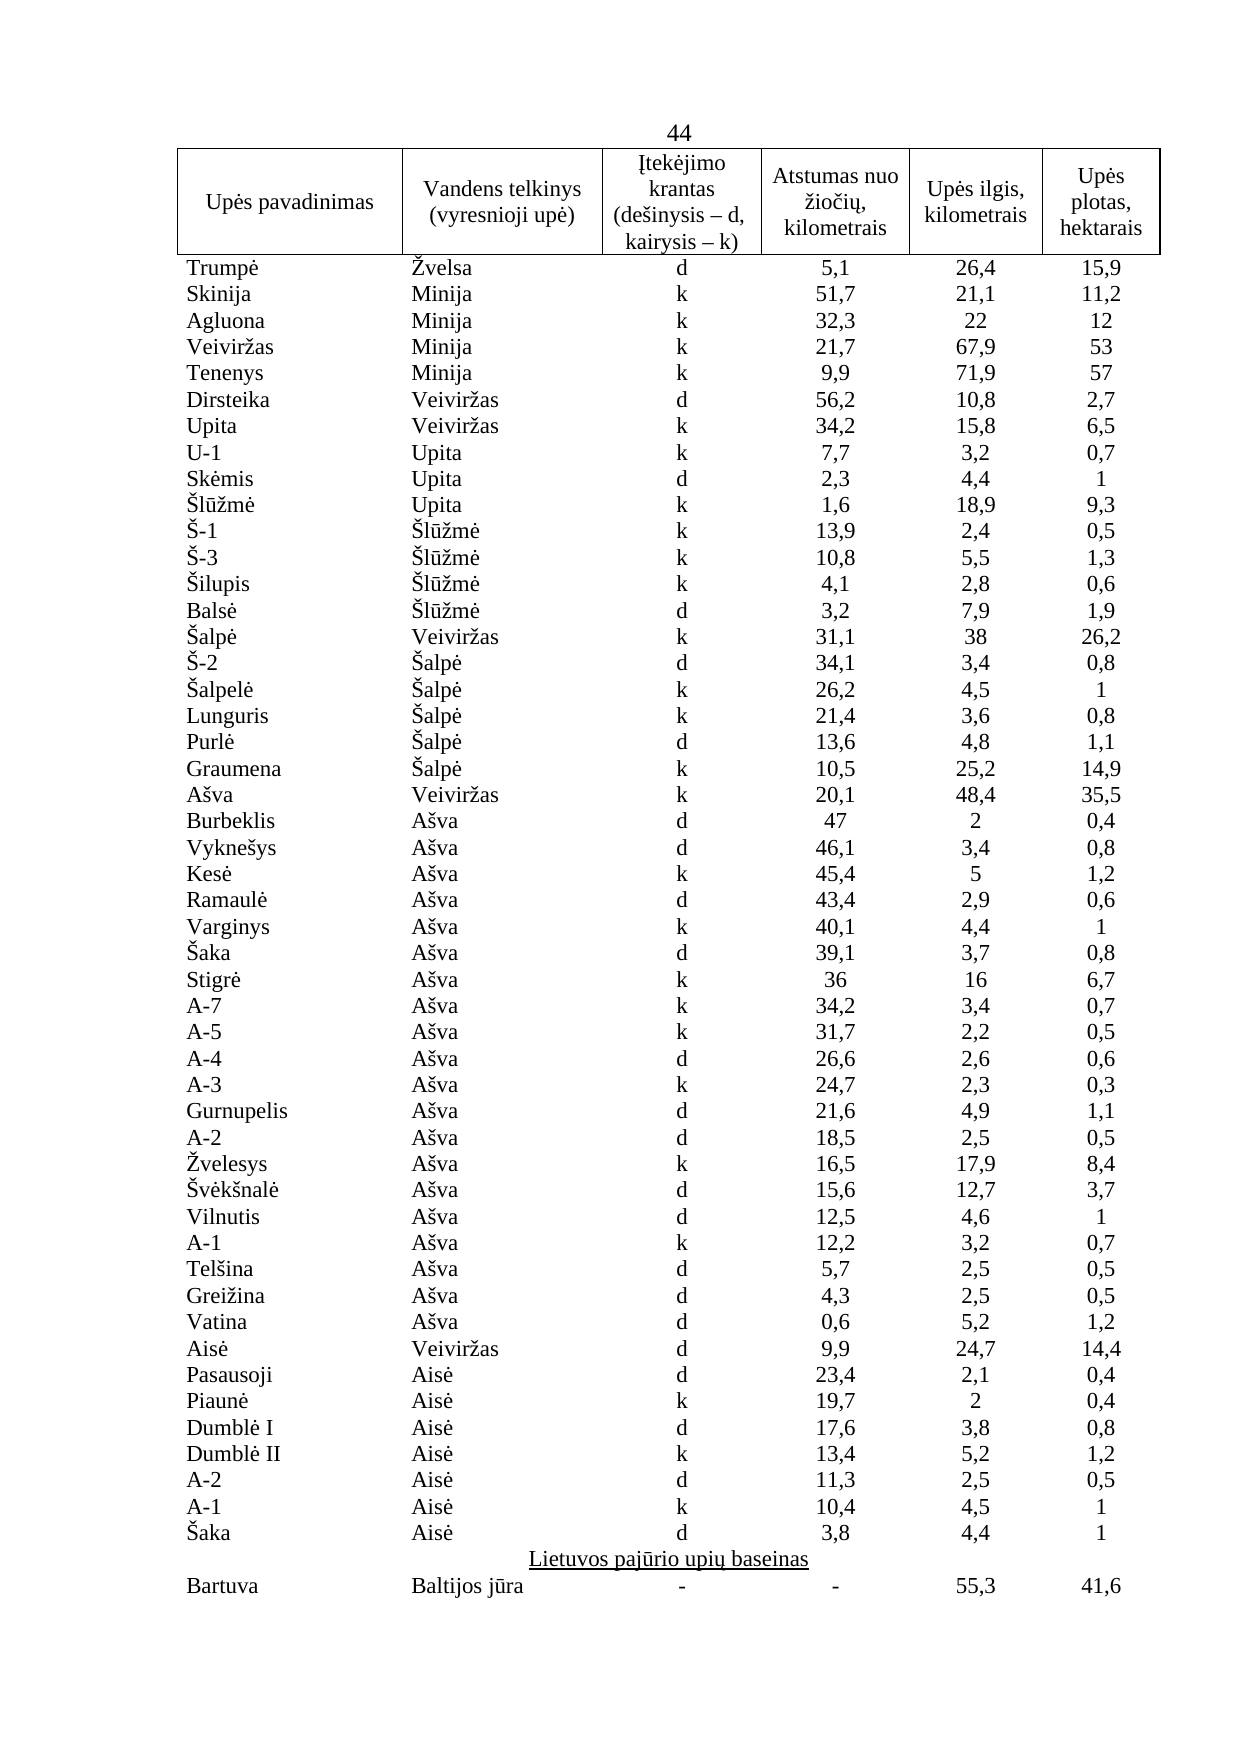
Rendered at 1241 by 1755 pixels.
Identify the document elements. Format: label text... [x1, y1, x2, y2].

table_cell 0,4 [1042, 808, 1160, 834]
table_cell 3,8 [909, 1414, 1042, 1440]
table_cell U-1 [177, 439, 402, 465]
table_cell Šaka [177, 939, 402, 966]
table_cell 0,5 [1042, 1124, 1160, 1150]
table_cell 3,4 [909, 649, 1042, 676]
table_cell - [602, 1572, 762, 1598]
table_cell 26,2 [1042, 623, 1160, 649]
table_cell 1,2 [1042, 860, 1160, 887]
table_cell Vyknešys [177, 834, 402, 860]
table_cell k [602, 412, 762, 438]
table_cell 56,2 [762, 386, 909, 412]
table_cell k [602, 439, 762, 465]
table_cell Šalpė [402, 729, 602, 755]
table_cell 57 [1042, 360, 1160, 386]
table_cell Veiviržas [402, 1335, 602, 1361]
table_cell 14,4 [1042, 1335, 1160, 1361]
table_cell d [602, 729, 762, 755]
table_cell 4,3 [762, 1282, 909, 1308]
table_cell Š-3 [177, 544, 402, 570]
table_cell Baltijos jūra [402, 1572, 602, 1598]
table_cell Ašva [402, 1229, 602, 1256]
table_cell 2,5 [909, 1466, 1042, 1493]
table_cell 9,3 [1042, 491, 1160, 518]
table_cell Žvelsa [402, 255, 602, 280]
table_cell Dirsteika [177, 386, 402, 412]
table_cell 0,5 [1042, 1018, 1160, 1045]
table_cell Šlūžmė [402, 597, 602, 623]
table_cell 3,4 [909, 992, 1042, 1018]
table_cell Aisė [402, 1414, 602, 1440]
table_cell 34,2 [762, 992, 909, 1018]
table_cell 3,2 [762, 597, 909, 623]
table_cell d [602, 649, 762, 676]
table_cell A-7 [177, 992, 402, 1018]
table_cell Greižina [177, 1282, 402, 1308]
table_cell Š-1 [177, 518, 402, 544]
table_cell 24,7 [762, 1071, 909, 1097]
table_cell Ašva [402, 1203, 602, 1229]
table_cell Tenenys [177, 360, 402, 386]
table_cell Dumblė I [177, 1414, 402, 1440]
table_cell 32,3 [762, 307, 909, 333]
table_cell 14,9 [1042, 755, 1160, 781]
table_cell 0,5 [1042, 518, 1160, 544]
table_cell k [602, 992, 762, 1018]
table_cell Ašva [402, 1150, 602, 1176]
table_cell k [602, 781, 762, 807]
table_cell Purlė [177, 729, 402, 755]
table_cell 15,9 [1042, 255, 1160, 280]
table_cell Ašva [402, 1018, 602, 1045]
table_cell Aisė [177, 1335, 402, 1361]
table_header Atstumas nuo žiočių, kilometrais [762, 149, 909, 254]
table_cell k [602, 702, 762, 728]
table_cell k [602, 1150, 762, 1176]
table_cell 12,5 [762, 1203, 909, 1229]
table_cell d [602, 1519, 762, 1545]
table_cell 3,7 [1042, 1176, 1160, 1203]
table_cell Upita [177, 412, 402, 438]
table_cell 3,6 [909, 702, 1042, 728]
table_cell 21,7 [762, 333, 909, 359]
table_cell 39,1 [762, 939, 909, 966]
table_cell 13,4 [762, 1440, 909, 1466]
table_cell d [602, 1124, 762, 1150]
table_cell 1 [1042, 1493, 1160, 1519]
table_cell 1,1 [1042, 729, 1160, 755]
table_cell 24,7 [909, 1335, 1042, 1361]
table_cell A-1 [177, 1493, 402, 1519]
table_cell k [602, 1387, 762, 1414]
table_cell 1,2 [1042, 1308, 1160, 1334]
table_cell Ašva [402, 1176, 602, 1203]
table_cell Ašva [402, 1071, 602, 1097]
table_cell 0,8 [1042, 834, 1160, 860]
table_cell A-4 [177, 1045, 402, 1071]
table_cell 0,6 [1042, 887, 1160, 913]
table_cell 1,9 [1042, 597, 1160, 623]
table_cell d [602, 1414, 762, 1440]
table_cell Varginys [177, 913, 402, 939]
table_cell 0,4 [1042, 1361, 1160, 1387]
table_cell Šalpė [402, 649, 602, 676]
table_cell Ašva [402, 913, 602, 939]
table_cell 2 [909, 808, 1042, 834]
table_cell 47 [762, 808, 909, 834]
table_cell Ašva [177, 781, 402, 807]
table_cell A-2 [177, 1466, 402, 1493]
table_cell 0,6 [1042, 1045, 1160, 1071]
table_cell 25,2 [909, 755, 1042, 781]
table_cell k [602, 1071, 762, 1097]
table_cell 6,7 [1042, 966, 1160, 992]
table_cell Vatina [177, 1308, 402, 1334]
table_cell 4,4 [909, 465, 1042, 491]
table_cell Kesė [177, 860, 402, 887]
table_cell 15,6 [762, 1176, 909, 1203]
table_cell 22 [909, 307, 1042, 333]
table_cell 2 [909, 1387, 1042, 1414]
table_cell 0,5 [1042, 1256, 1160, 1282]
table_cell Šlūžmė [402, 518, 602, 544]
table_cell 10,8 [762, 544, 909, 570]
table_cell Minija [402, 333, 602, 359]
table_cell Upita [402, 491, 602, 518]
table_cell 5,2 [909, 1440, 1042, 1466]
table_cell 0,8 [1042, 649, 1160, 676]
table_cell 38 [909, 623, 1042, 649]
table_cell 5,7 [762, 1256, 909, 1282]
table_cell Skėmis [177, 465, 402, 491]
table_cell Š-2 [177, 649, 402, 676]
table_cell 2,1 [909, 1361, 1042, 1387]
table_cell Ašva [402, 1308, 602, 1334]
table_cell Minija [402, 280, 602, 307]
table_cell 0,4 [1042, 1387, 1160, 1414]
table_cell 41,6 [1042, 1572, 1160, 1598]
table_cell Ašva [402, 808, 602, 834]
table_cell 4,8 [909, 729, 1042, 755]
table_cell 21,4 [762, 702, 909, 728]
table_cell Šlūžmė [402, 544, 602, 570]
table_cell 53 [1042, 333, 1160, 359]
table_cell 26,4 [909, 255, 1042, 280]
table_cell 5,5 [909, 544, 1042, 570]
table_cell k [602, 1018, 762, 1045]
table_cell Ašva [402, 1282, 602, 1308]
table_cell 0,3 [1042, 1071, 1160, 1097]
table_cell 15,8 [909, 412, 1042, 438]
table_cell k [602, 860, 762, 887]
table_cell 43,4 [762, 887, 909, 913]
table_cell 4,4 [909, 913, 1042, 939]
table_cell 34,1 [762, 649, 909, 676]
table_cell d [602, 887, 762, 913]
table_cell 2,9 [909, 887, 1042, 913]
table_cell Upita [402, 439, 602, 465]
table_cell 2,7 [1042, 386, 1160, 412]
table_cell 0,6 [1042, 570, 1160, 597]
table_cell 13,9 [762, 518, 909, 544]
table_cell 2,8 [909, 570, 1042, 597]
table_cell 51,7 [762, 280, 909, 307]
table_cell 18,5 [762, 1124, 909, 1150]
table_header Upės plotas, hektarais [1043, 149, 1159, 254]
table_cell 31,1 [762, 623, 909, 649]
table_cell 40,1 [762, 913, 909, 939]
table_cell 2,5 [909, 1256, 1042, 1282]
table_cell 1,6 [762, 491, 909, 518]
table_cell Ašva [402, 966, 602, 992]
table_cell 0,7 [1042, 1229, 1160, 1256]
table_cell 3,2 [909, 439, 1042, 465]
table_cell Balsė [177, 597, 402, 623]
table_cell 0,6 [762, 1308, 909, 1334]
table_cell k [602, 1229, 762, 1256]
table_cell 0,5 [1042, 1466, 1160, 1493]
table_cell Aisė [402, 1519, 602, 1545]
table_cell 2,6 [909, 1045, 1042, 1071]
table_cell Šlūžmė [402, 570, 602, 597]
table_cell k [602, 623, 762, 649]
table_cell d [602, 1176, 762, 1203]
table_cell k [602, 1440, 762, 1466]
table_cell 2,5 [909, 1124, 1042, 1150]
table_cell 1 [1042, 676, 1160, 702]
table_cell 5,2 [909, 1308, 1042, 1334]
table_cell d [602, 465, 762, 491]
table_cell d [602, 939, 762, 966]
table_cell 23,4 [762, 1361, 909, 1387]
table_cell Dumblė II [177, 1440, 402, 1466]
table_header Upės ilgis, kilometrais [910, 149, 1042, 254]
table_cell Ašva [402, 1256, 602, 1282]
table_cell Šilupis [177, 570, 402, 597]
table_cell d [602, 808, 762, 834]
table_cell Ašva [402, 1098, 602, 1124]
table_cell d [602, 1045, 762, 1071]
table_cell 67,9 [909, 333, 1042, 359]
table_cell 11,3 [762, 1466, 909, 1493]
table_cell 16,5 [762, 1150, 909, 1176]
table_cell Burbeklis [177, 808, 402, 834]
table_cell 4,5 [909, 1493, 1042, 1519]
table_cell 0,7 [1042, 439, 1160, 465]
table_cell 20,1 [762, 781, 909, 807]
table_cell Skinija [177, 280, 402, 307]
table_cell 7,7 [762, 439, 909, 465]
table_cell d [602, 1335, 762, 1361]
table_cell Ašva [402, 834, 602, 860]
table_cell Minija [402, 360, 602, 386]
table_cell Aisė [402, 1361, 602, 1387]
table_cell Veiviržas [402, 781, 602, 807]
table_header Upės pavadinimas [178, 149, 402, 254]
table_cell A-2 [177, 1124, 402, 1150]
table_cell 0,8 [1042, 1414, 1160, 1440]
table_cell 5 [909, 860, 1042, 887]
table_cell k [602, 360, 762, 386]
table_cell Pasausoji [177, 1361, 402, 1387]
table_cell Žvelesys [177, 1150, 402, 1176]
table_cell 1 [1042, 1203, 1160, 1229]
table_cell 3,2 [909, 1229, 1042, 1256]
table_cell k [602, 676, 762, 702]
table_cell d [602, 386, 762, 412]
table_cell Graumena [177, 755, 402, 781]
table_cell d [602, 1361, 762, 1387]
table_cell - [762, 1572, 909, 1598]
table_cell 1,3 [1042, 544, 1160, 570]
table_cell 46,1 [762, 834, 909, 860]
table_cell Gurnupelis [177, 1098, 402, 1124]
table_cell 9,9 [762, 360, 909, 386]
table_cell Aisė [402, 1493, 602, 1519]
table_cell Veiviržas [402, 386, 602, 412]
table_cell Lietuvos pajūrio upių baseinas [177, 1545, 1160, 1572]
table_cell 4,1 [762, 570, 909, 597]
table_cell Šalpė [177, 623, 402, 649]
table_cell Šalpelė [177, 676, 402, 702]
table_cell 48,4 [909, 781, 1042, 807]
table_cell A-3 [177, 1071, 402, 1097]
table_cell 1 [1042, 913, 1160, 939]
table_cell Ašva [402, 992, 602, 1018]
table_cell 6,5 [1042, 412, 1160, 438]
table_cell 4,4 [909, 1519, 1042, 1545]
table_cell Švėkšnalė [177, 1176, 402, 1203]
table_cell Telšina [177, 1256, 402, 1282]
table_cell Trumpė [177, 255, 402, 280]
table_cell d [602, 1308, 762, 1334]
table_cell k [602, 1493, 762, 1519]
table_cell 2,2 [909, 1018, 1042, 1045]
table_cell Ašva [402, 1124, 602, 1150]
table_cell Aisė [402, 1466, 602, 1493]
table_cell 35,5 [1042, 781, 1160, 807]
table_cell Šlūžmė [177, 491, 402, 518]
table_cell 21,6 [762, 1098, 909, 1124]
table_cell 2,3 [762, 465, 909, 491]
table_cell 0,8 [1042, 702, 1160, 728]
table_cell 10,8 [909, 386, 1042, 412]
table_cell 2,5 [909, 1282, 1042, 1308]
table_header Įtekėjimo krantas (dešinysis – d, kairysis – k) [603, 149, 761, 254]
table_cell 11,2 [1042, 280, 1160, 307]
table_header Vandens telkinys (vyresnioji upė) [403, 149, 602, 254]
table_cell k [602, 333, 762, 359]
table_cell 3,7 [909, 939, 1042, 966]
table_cell 1 [1042, 1519, 1160, 1545]
table_cell 4,5 [909, 676, 1042, 702]
table_cell Vilnutis [177, 1203, 402, 1229]
table_cell 1,1 [1042, 1098, 1160, 1124]
table_cell k [602, 280, 762, 307]
table_cell k [602, 913, 762, 939]
table_cell 4,9 [909, 1098, 1042, 1124]
table_cell 4,6 [909, 1203, 1042, 1229]
table_cell 19,7 [762, 1387, 909, 1414]
table_cell 71,9 [909, 360, 1042, 386]
table_cell Stigrė [177, 966, 402, 992]
table_cell 8,4 [1042, 1150, 1160, 1176]
table_cell Agluona [177, 307, 402, 333]
table_cell 18,9 [909, 491, 1042, 518]
table_cell 13,6 [762, 729, 909, 755]
table_cell 9,9 [762, 1335, 909, 1361]
table_cell 21,1 [909, 280, 1042, 307]
table_cell 0,7 [1042, 992, 1160, 1018]
table_cell 10,4 [762, 1493, 909, 1519]
table_cell k [602, 755, 762, 781]
table_cell 34,2 [762, 412, 909, 438]
table_cell Ašva [402, 939, 602, 966]
table_cell 55,3 [909, 1572, 1042, 1598]
table_cell 3,4 [909, 834, 1042, 860]
table_cell Minija [402, 307, 602, 333]
table_cell d [602, 1282, 762, 1308]
table_cell d [602, 1466, 762, 1493]
table_cell 16 [909, 966, 1042, 992]
table_cell Ramaulė [177, 887, 402, 913]
table_cell Upita [402, 465, 602, 491]
table_cell Bartuva [177, 1572, 402, 1598]
table_cell 1,2 [1042, 1440, 1160, 1466]
table_cell k [602, 518, 762, 544]
table_cell d [602, 1256, 762, 1282]
table_cell k [602, 307, 762, 333]
table_cell 2,3 [909, 1071, 1042, 1097]
table_cell Veiviržas [402, 623, 602, 649]
table_cell 12 [1042, 307, 1160, 333]
table_cell Ašva [402, 1045, 602, 1071]
table_cell 2,4 [909, 518, 1042, 544]
table_cell Ašva [402, 887, 602, 913]
table_cell d [602, 255, 762, 280]
table_cell 17,6 [762, 1414, 909, 1440]
table_cell Šaka [177, 1519, 402, 1545]
table_cell 31,7 [762, 1018, 909, 1045]
table_cell 5,1 [762, 255, 909, 280]
table_cell 36 [762, 966, 909, 992]
table_cell Šalpė [402, 755, 602, 781]
table_cell Veiviržas [177, 333, 402, 359]
table_cell 12,2 [762, 1229, 909, 1256]
table_cell k [602, 491, 762, 518]
table_cell d [602, 834, 762, 860]
table_cell 26,2 [762, 676, 909, 702]
table_cell Lunguris [177, 702, 402, 728]
table_cell Šalpė [402, 702, 602, 728]
table_cell Piaunė [177, 1387, 402, 1414]
table_cell 26,6 [762, 1045, 909, 1071]
table_cell 0,8 [1042, 939, 1160, 966]
table_cell k [602, 544, 762, 570]
table_cell Ašva [402, 860, 602, 887]
table_cell Šalpė [402, 676, 602, 702]
table_cell Aisė [402, 1387, 602, 1414]
table_cell d [602, 597, 762, 623]
table_cell d [602, 1098, 762, 1124]
table_cell k [602, 966, 762, 992]
table_cell 12,7 [909, 1176, 1042, 1203]
table_cell 0,5 [1042, 1282, 1160, 1308]
table_cell 1 [1042, 465, 1160, 491]
table_cell 7,9 [909, 597, 1042, 623]
table_cell d [602, 1203, 762, 1229]
table_cell 10,5 [762, 755, 909, 781]
table_cell 45,4 [762, 860, 909, 887]
table_cell A-1 [177, 1229, 402, 1256]
table_cell Veiviržas [402, 412, 602, 438]
table_cell 17,9 [909, 1150, 1042, 1176]
table_cell Aisė [402, 1440, 602, 1466]
table_cell A-5 [177, 1018, 402, 1045]
table_cell 3,8 [762, 1519, 909, 1545]
table_cell k [602, 570, 762, 597]
